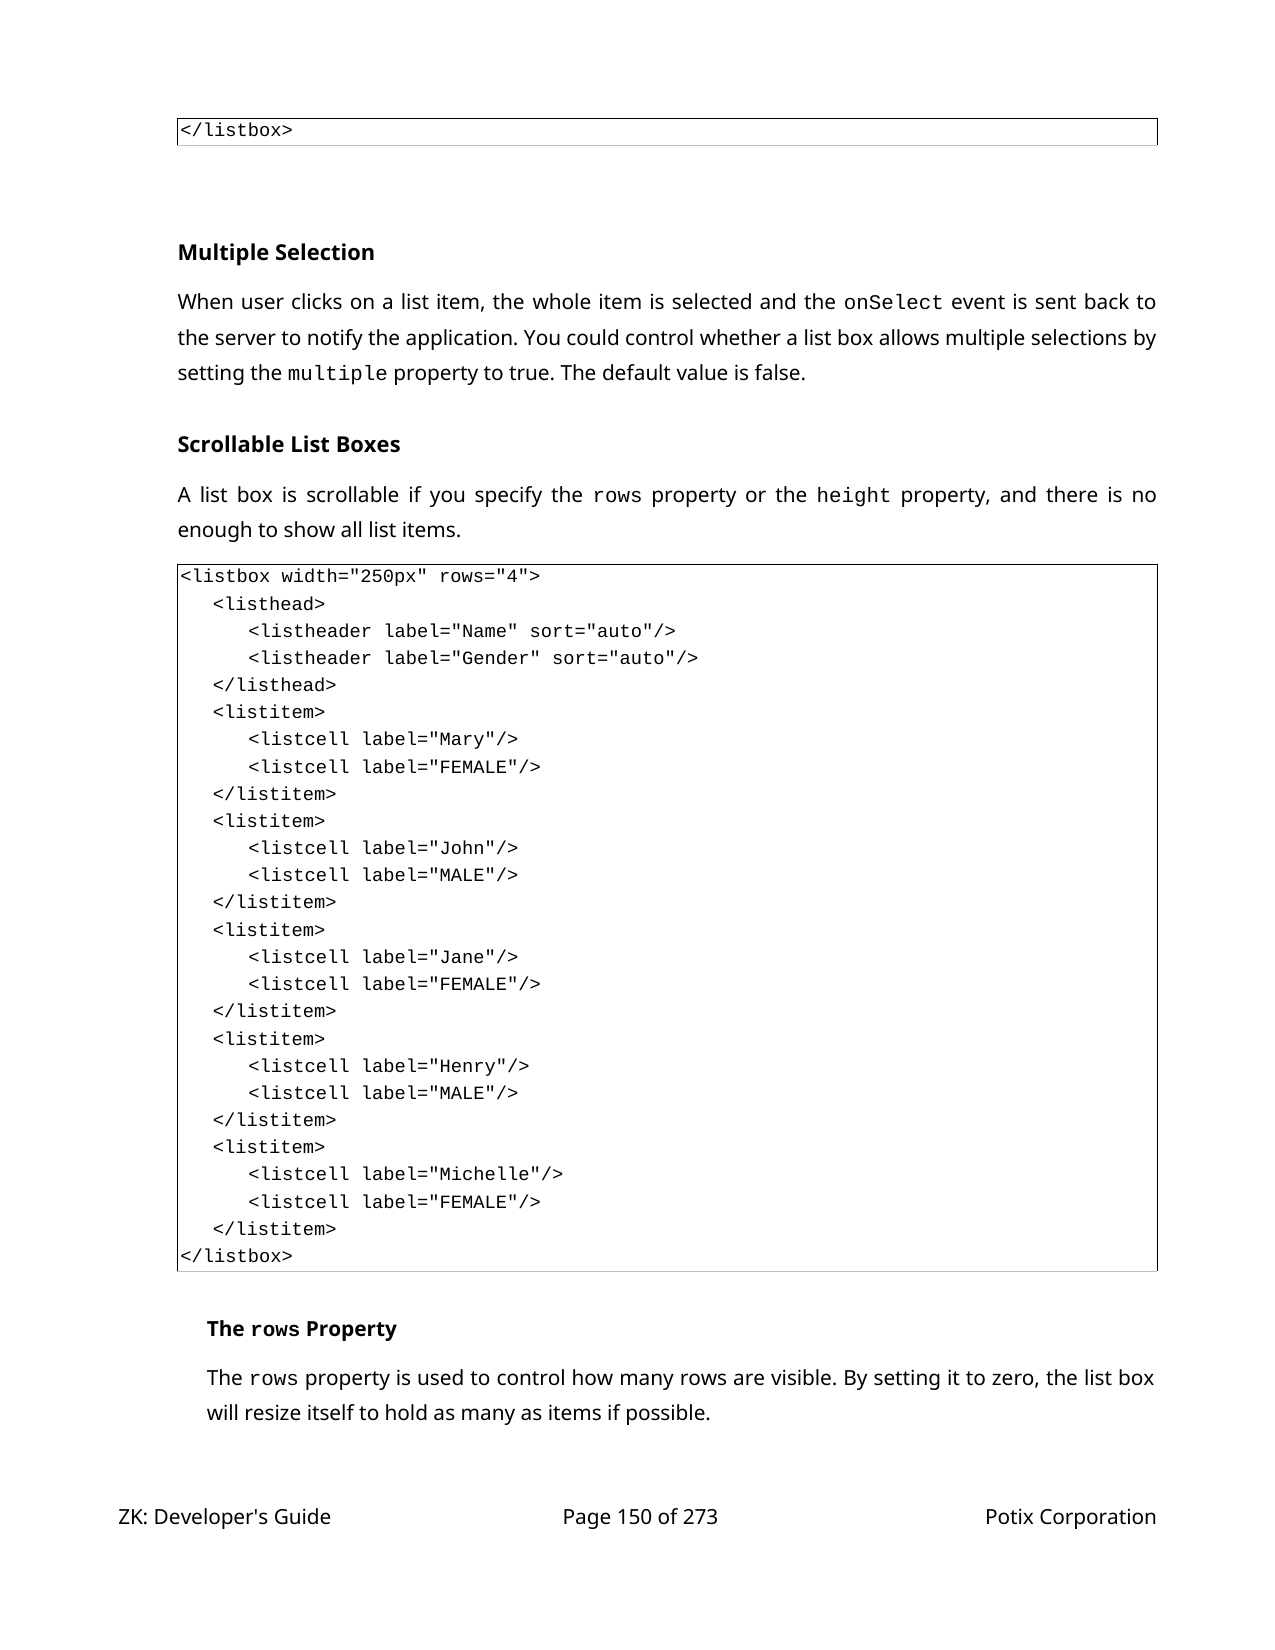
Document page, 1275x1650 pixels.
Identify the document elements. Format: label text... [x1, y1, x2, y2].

text <listcell label="Henry"/> [178, 1053, 1157, 1078]
text <listhead> [178, 591, 1157, 616]
text <listitem> [178, 1135, 1157, 1159]
text <listcell label="Michelle"/> [178, 1162, 1157, 1187]
text <listcell label="MALE"/> [178, 863, 1157, 887]
text </listbox> [178, 119, 1157, 145]
text <listcell label="Jane"/> [178, 945, 1157, 969]
text <listcell label="Mary"/> [178, 727, 1157, 752]
text </listhead> [178, 673, 1157, 697]
text <listbox width="250px" rows="4"> [178, 565, 1157, 588]
text <listcell label="MALE"/> [178, 1081, 1157, 1105]
text The rows property is used to control how many rows are visible. By setting it to zero, the list box will resize itself to hold as many as items if possible. [207, 1363, 1157, 1427]
text </listitem> [178, 890, 1157, 915]
text <listcell label="FEMALE"/> [178, 1189, 1157, 1214]
text </listitem> [178, 1108, 1157, 1132]
text </listitem> [178, 1217, 1157, 1241]
text <listcell label="FEMALE"/> [178, 754, 1157, 779]
text </listbox> [178, 1244, 1157, 1271]
text </listitem> [178, 782, 1157, 806]
text A list box is scrollable if you specify the rows property or the height property, and there is no enough to show all list items. [177, 480, 1157, 543]
text <listcell label="FEMALE"/> [178, 972, 1157, 996]
subtitle Scrollable List Boxes [177, 429, 1157, 459]
text <listitem> [178, 809, 1157, 833]
text <listheader label="Name" sort="auto"/> [178, 618, 1157, 643]
subtitle Multiple Selection [177, 237, 1157, 267]
text <listheader label="Gender" sort="auto"/> [178, 646, 1157, 670]
subtitle The rows Property [207, 1314, 1157, 1342]
text <listitem> [178, 918, 1157, 942]
text <listcell label="John"/> [178, 836, 1157, 860]
text </listitem> [178, 999, 1157, 1023]
text <listitem> [178, 1026, 1157, 1051]
text When user clicks on a list item, the whole item is selected and the onSelect event is sent back to the server to notify the application. You could control whether a list box allows multiple selections by setting the multiple property to true. The default value is false. [177, 287, 1157, 387]
text <listitem> [178, 700, 1157, 724]
